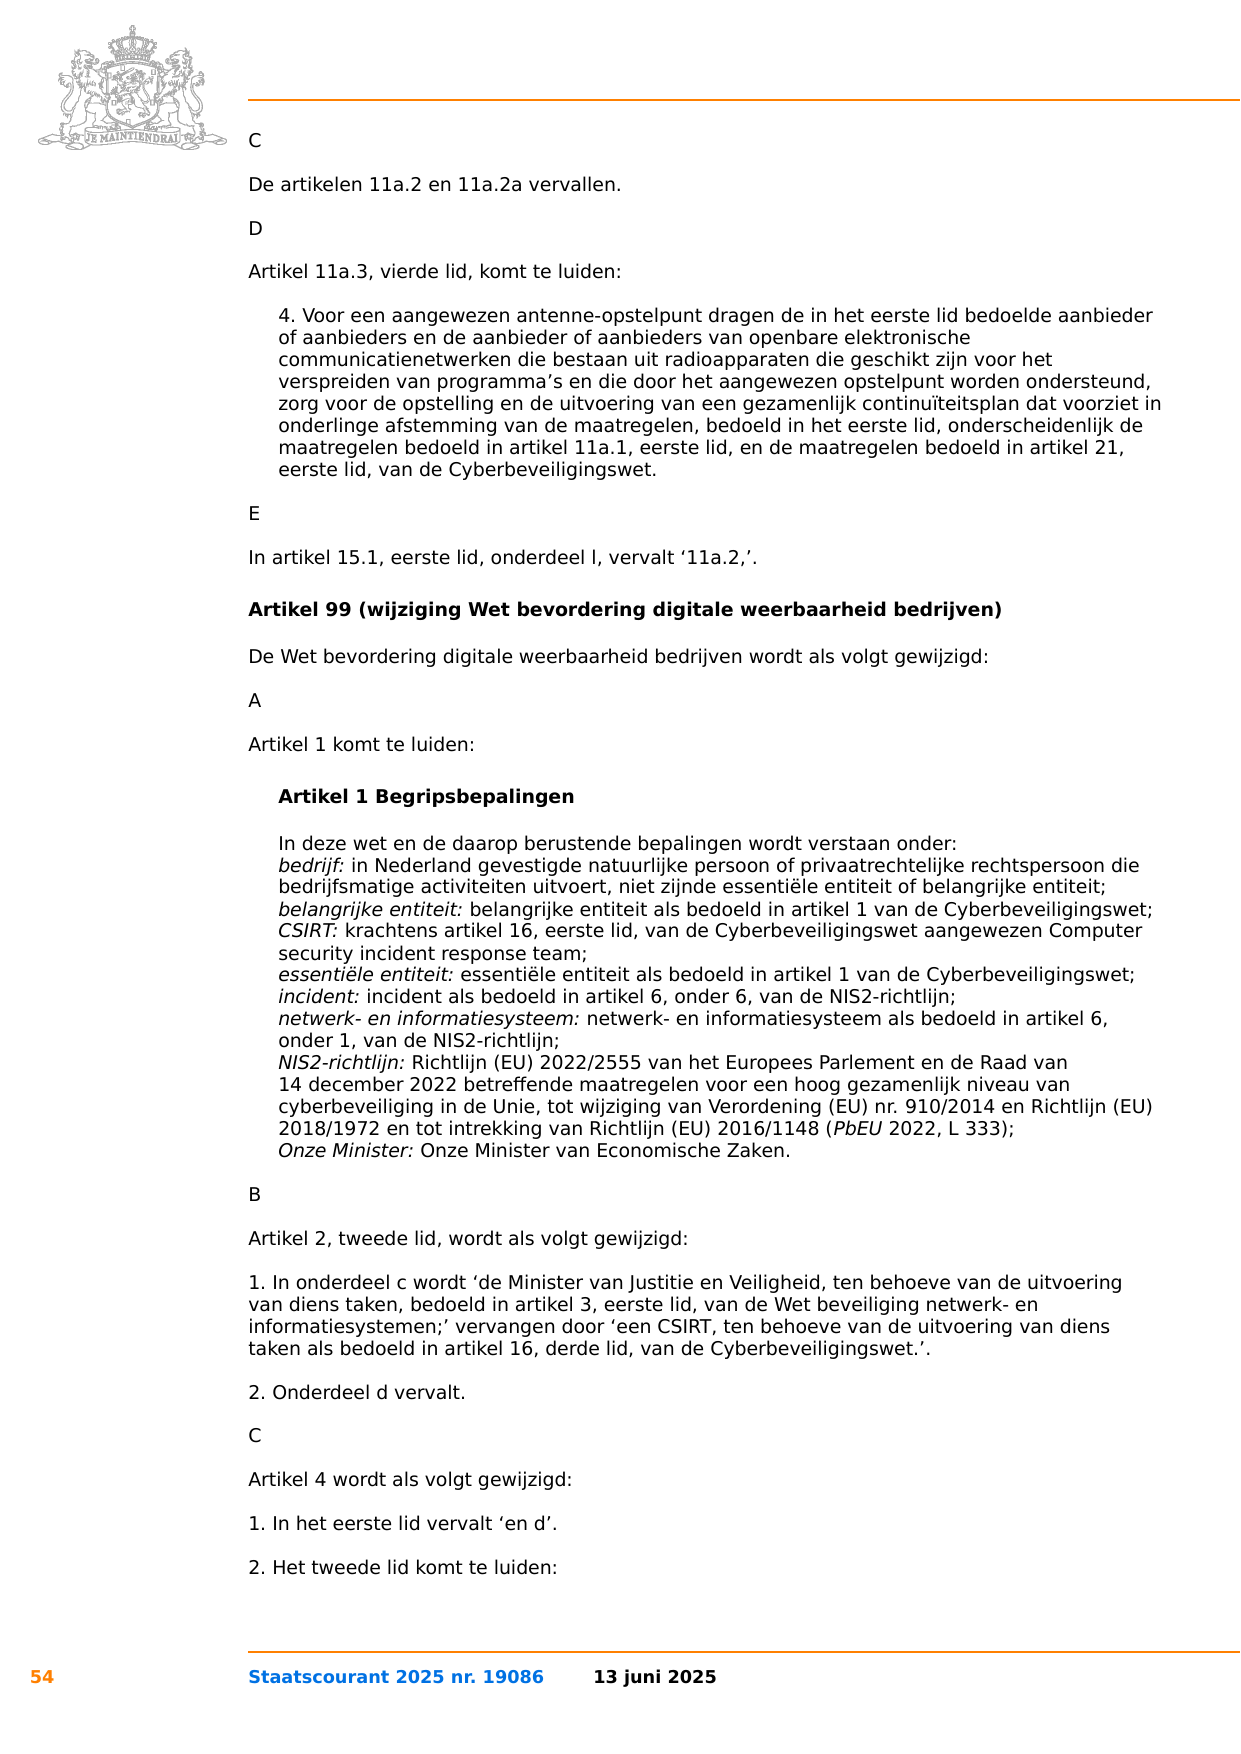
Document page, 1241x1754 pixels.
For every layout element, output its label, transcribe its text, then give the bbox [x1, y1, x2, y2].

text CSIRT: krachtens artikel 16, eerste lid, van de Cyberbeveiligingswet aangewezen Computer security incident response team; [278, 920, 1163, 964]
text Artikel 2, tweede lid, wordt als volgt gewijzigd: [248, 1228, 1163, 1250]
text De artikelen 11a.2 en 11a.2a vervallen. [248, 174, 1163, 196]
text netwerk- en informatiesysteem: netwerk- en informatiesysteem als bedoeld in artikel 6, onder 1, van de NIS2-richtlijn; [278, 1008, 1163, 1052]
text 4. Voor een aangewezen antenne-opstelpunt dragen de in het eerste lid bedoelde aanbieder of aanbieders en de aanbieder of aanbieders van openbare elektronische communicatienetwerken die bestaan uit radioapparaten die geschikt zijn voor het verspreiden van programma’s en die door het aangewezen opstelpunt worden ondersteund, zorg voor de opstelling en de uitvoering van een gezamenlijk continuïteitsplan dat voorziet in onderlinge afstemming van de maatregelen, bedoeld in het eerste lid, onderscheidenlijk de maatregelen bedoeld in artikel 11a.1, eerste lid, en de maatregelen bedoeld in artikel 21, eerste lid, van de Cyberbeveiligingswet. [278, 305, 1163, 481]
picture [38, 25, 227, 150]
text NIS2-richtlijn: Richtlijn (EU) 2022/2555 van het Europees Parlement en de Raad van 14 december 2022 betreffende maatregelen voor een hoog gezamenlijk niveau van cyberbeveiliging in de Unie, tot wijziging van Verordening (EU) nr. 910/2014 en Richtlijn (EU) 2018/1972 en tot intrekking van Richtlijn (EU) 2016/1148 (PbEU 2022, L 333); [278, 1052, 1163, 1140]
text B [248, 1184, 1163, 1206]
subtitle Artikel 99 (wijziging Wet bevordering digitale weerbaarheid bedrijven) [248, 599, 1163, 621]
text 1. In het eerste lid vervalt ‘en d’. [248, 1513, 1163, 1535]
text essentiële entiteit: essentiële entiteit als bedoeld in artikel 1 van de Cyberbeveiligingswet; [278, 964, 1163, 986]
text bedrijf: in Nederland gevestigde natuurlijke persoon of privaatrechtelijke rechtspersoon die bedrijfsmatige activiteiten uitvoert, niet zijnde essentiële entiteit of belangrijke entiteit; [278, 854, 1163, 898]
text Artikel 4 wordt als volgt gewijzigd: [248, 1469, 1163, 1491]
text Artikel 1 komt te luiden: [248, 733, 1163, 756]
text In deze wet en de daarop berustende bepalingen wordt verstaan onder: [278, 832, 1163, 854]
text 1. In onderdeel c wordt ‘de Minister van Justitie en Veiligheid, ten behoeve van de uitvoering van diens taken, bedoeld in artikel 3, eerste lid, van de Wet beveiliging netwerk- en informatiesystemen;’ vervangen door ‘een CSIRT, ten behoeve van de uitvoering van diens taken als bedoeld in artikel 16, derde lid, van de Cyberbeveiligingswet.’. [248, 1272, 1163, 1360]
text incident: incident als bedoeld in artikel 6, onder 6, van de NIS2-richtlijn; [278, 986, 1163, 1008]
text 2. Het tweede lid komt te luiden: [248, 1557, 1163, 1579]
text Onze Minister: Onze Minister van Economische Zaken. [278, 1140, 1163, 1162]
text belangrijke entiteit: belangrijke entiteit als bedoeld in artikel 1 van de Cyberbeveiligingswet; [278, 898, 1163, 920]
text C [248, 130, 1163, 152]
text 2. Onderdeel d vervalt. [248, 1382, 1163, 1403]
text E [248, 503, 1163, 525]
text In artikel 15.1, eerste lid, onderdeel l, vervalt ‘11a.2,’. [248, 547, 1163, 569]
text C [248, 1425, 1163, 1447]
text Artikel 11a.3, vierde lid, komt te luiden: [248, 261, 1163, 283]
subtitle Artikel 1 Begripsbepalingen [278, 786, 1163, 807]
text D [248, 218, 1163, 239]
text De Wet bevordering digitale weerbaarheid bedrijven wordt als volgt gewijzigd: [248, 646, 1163, 668]
text A [248, 690, 1163, 712]
